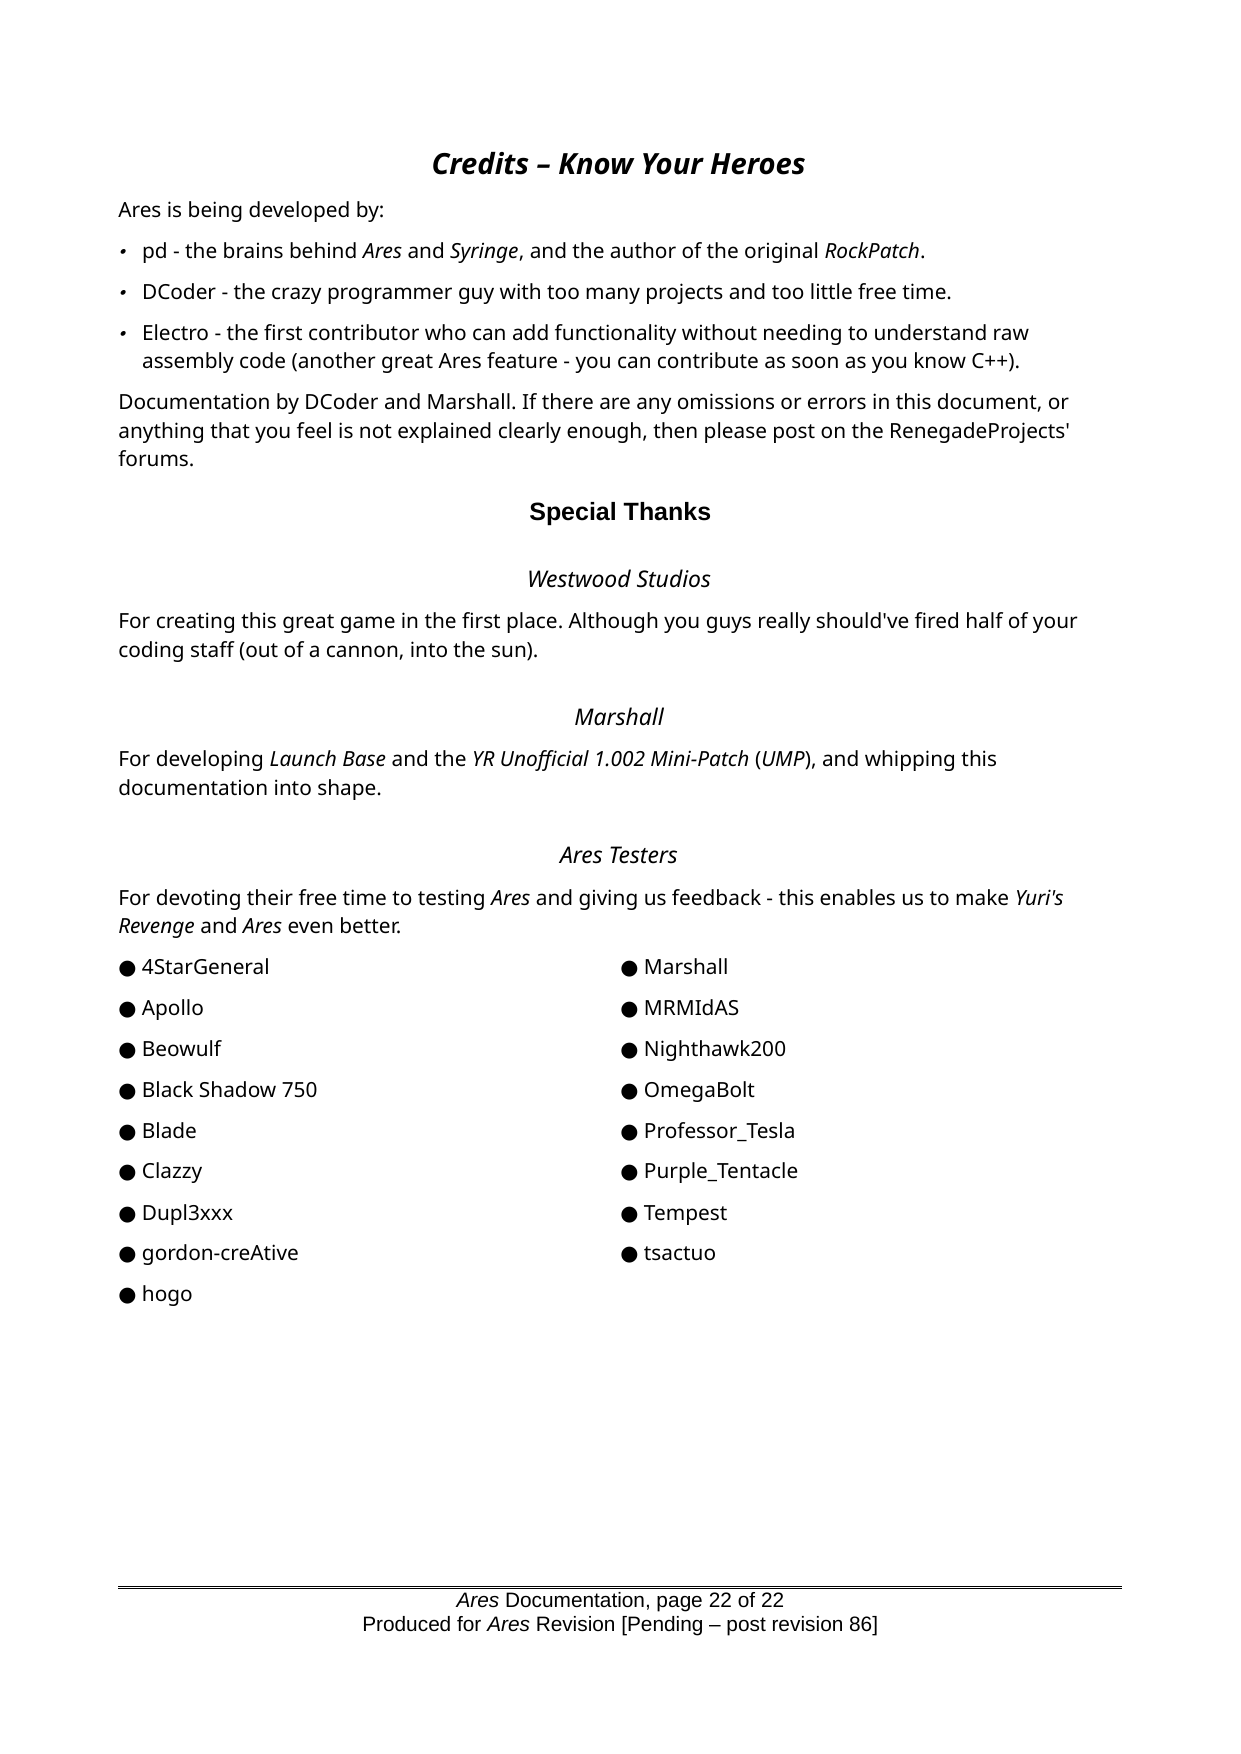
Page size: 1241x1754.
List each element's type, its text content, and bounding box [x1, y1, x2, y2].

text ● hogo [118, 1279, 620, 1308]
text ● Purple_Tentacle [620, 1157, 1122, 1185]
subtitle Marshall [118, 701, 1122, 732]
text ● Blade [118, 1116, 620, 1144]
text ● Clazzy [118, 1157, 620, 1185]
text ● 4StarGeneral [118, 952, 620, 980]
text ● OmegaBolt [620, 1075, 1122, 1103]
text Documentation by DCoder and Marshall. If there are any omissions or errors in this document, or anything that you feel is not explained clearly enough, then please post on the RenegadeProjects' forums. [118, 387, 1122, 473]
text ● Beowulf [118, 1034, 620, 1062]
subtitle Westwood Studios [118, 563, 1122, 594]
text For devoting their free time to testing Ares and giving us feedback - this enables us to make Yuri's Revenge and Ares even better. [118, 883, 1122, 939]
list DCoder - the crazy programmer guy with too many projects and too little free time. [118, 277, 1122, 306]
text ● Professor_Tesla [620, 1116, 1122, 1144]
text Ares is being developed by: [118, 195, 1122, 224]
subtitle Special Thanks [118, 497, 1122, 526]
text ● gordon-creAtive [118, 1238, 620, 1267]
text ● Apollo [118, 993, 620, 1021]
text ● Dupl3xxx [118, 1198, 620, 1226]
text ● MRMIdAS [620, 993, 1122, 1021]
list Electro - the first contributor who can add functionality without needing to understand raw assembly code (another great Ares feature - you can contribute as soon as you know C++). [118, 318, 1122, 375]
text ● Nighthawk200 [620, 1034, 1122, 1062]
text For developing Launch Base and the YR Unofficial 1.002 Mini-Patch (UMP), and whipping this documentation into shape. [118, 744, 1122, 801]
text For creating this great game in the first place. Although you guys really should've fired half of your coding staff (out of a cannon, into the sun). [118, 606, 1122, 663]
subtitle Ares Testers [118, 839, 1122, 870]
text ● Marshall [620, 952, 1122, 980]
text ● Black Shadow 750 [118, 1075, 620, 1103]
subtitle Credits – Know Your Heroes [118, 143, 1122, 183]
list pd - the brains behind Ares and Syringe, and the author of the original RockPatch. [118, 236, 1122, 265]
text ● tsactuo [620, 1238, 1122, 1267]
text ● Tempest [620, 1198, 1122, 1226]
